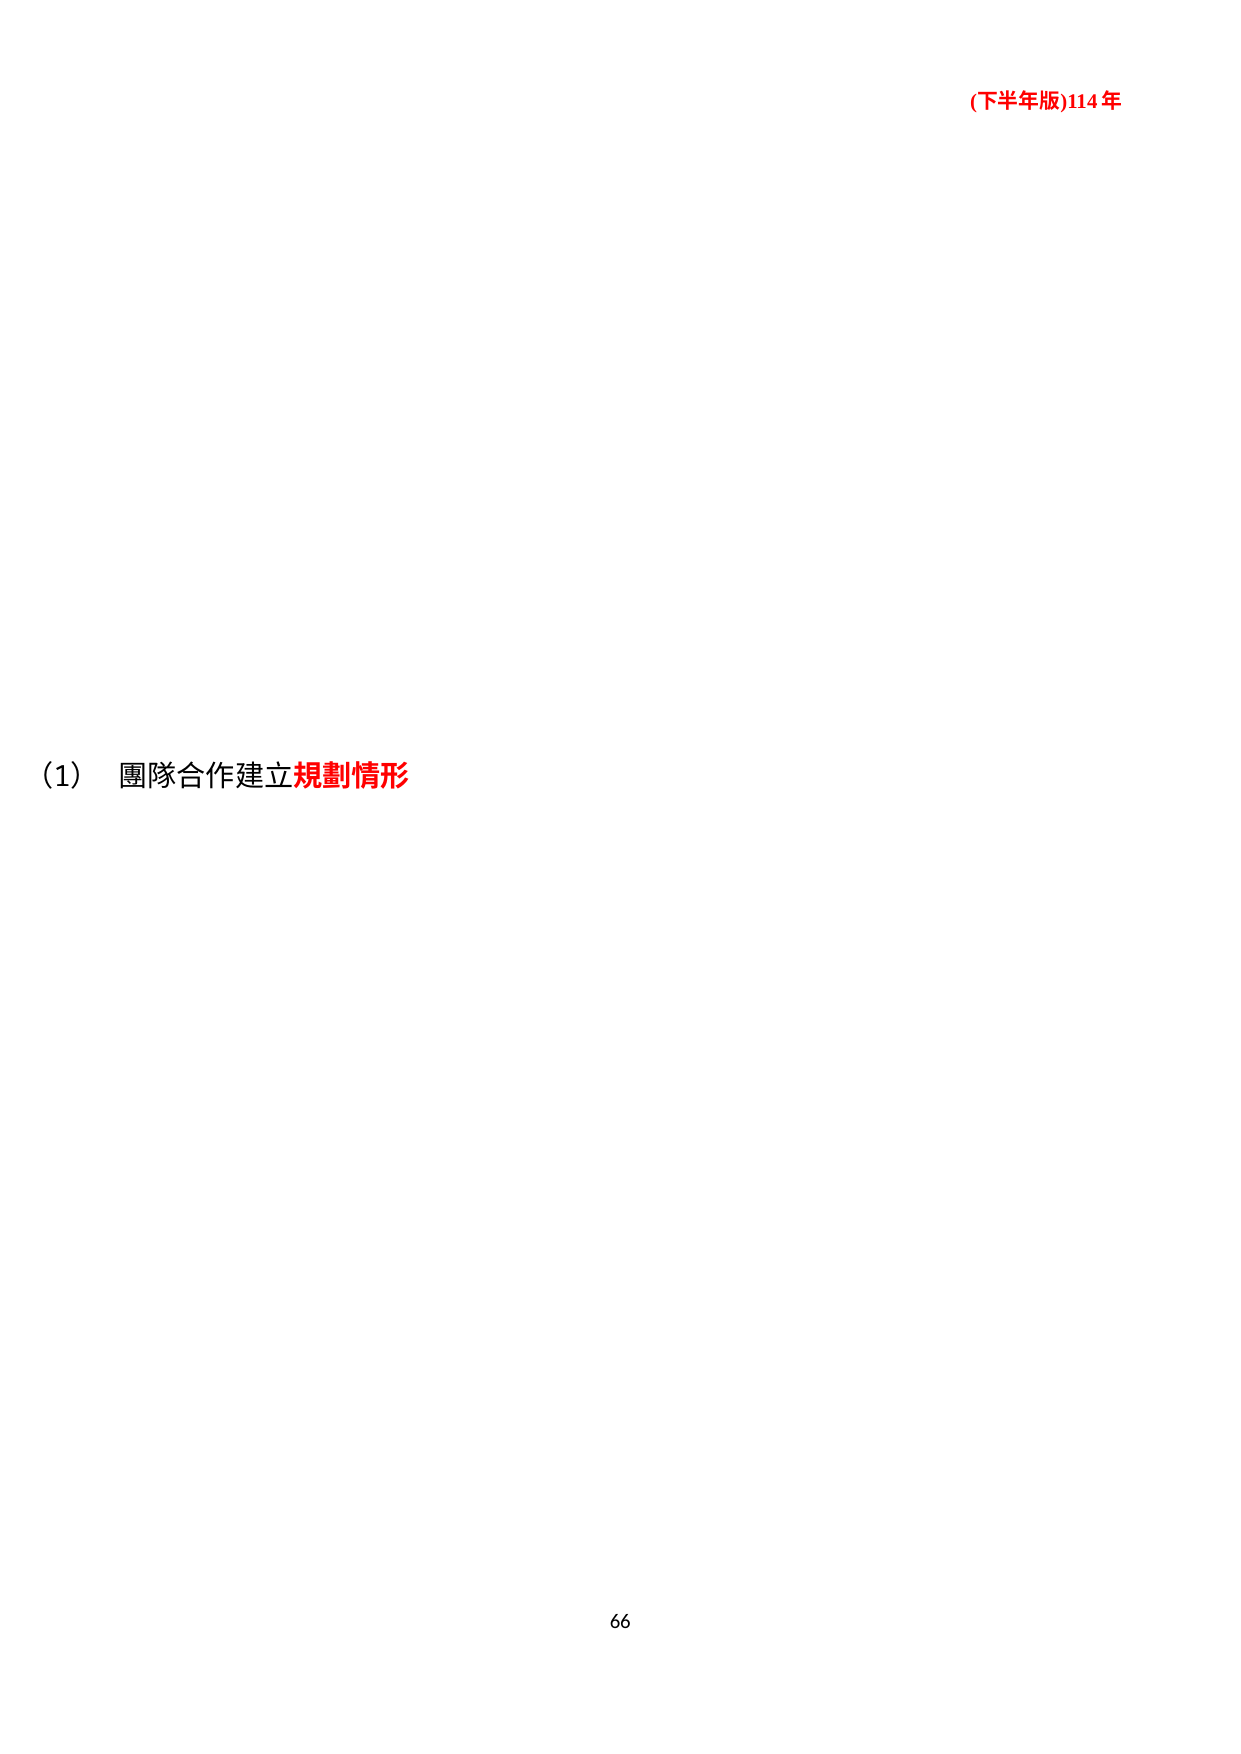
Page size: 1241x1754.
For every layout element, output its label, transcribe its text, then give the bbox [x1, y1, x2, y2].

list 團隊合作建立規劃情形 [24, 732, 1122, 794]
